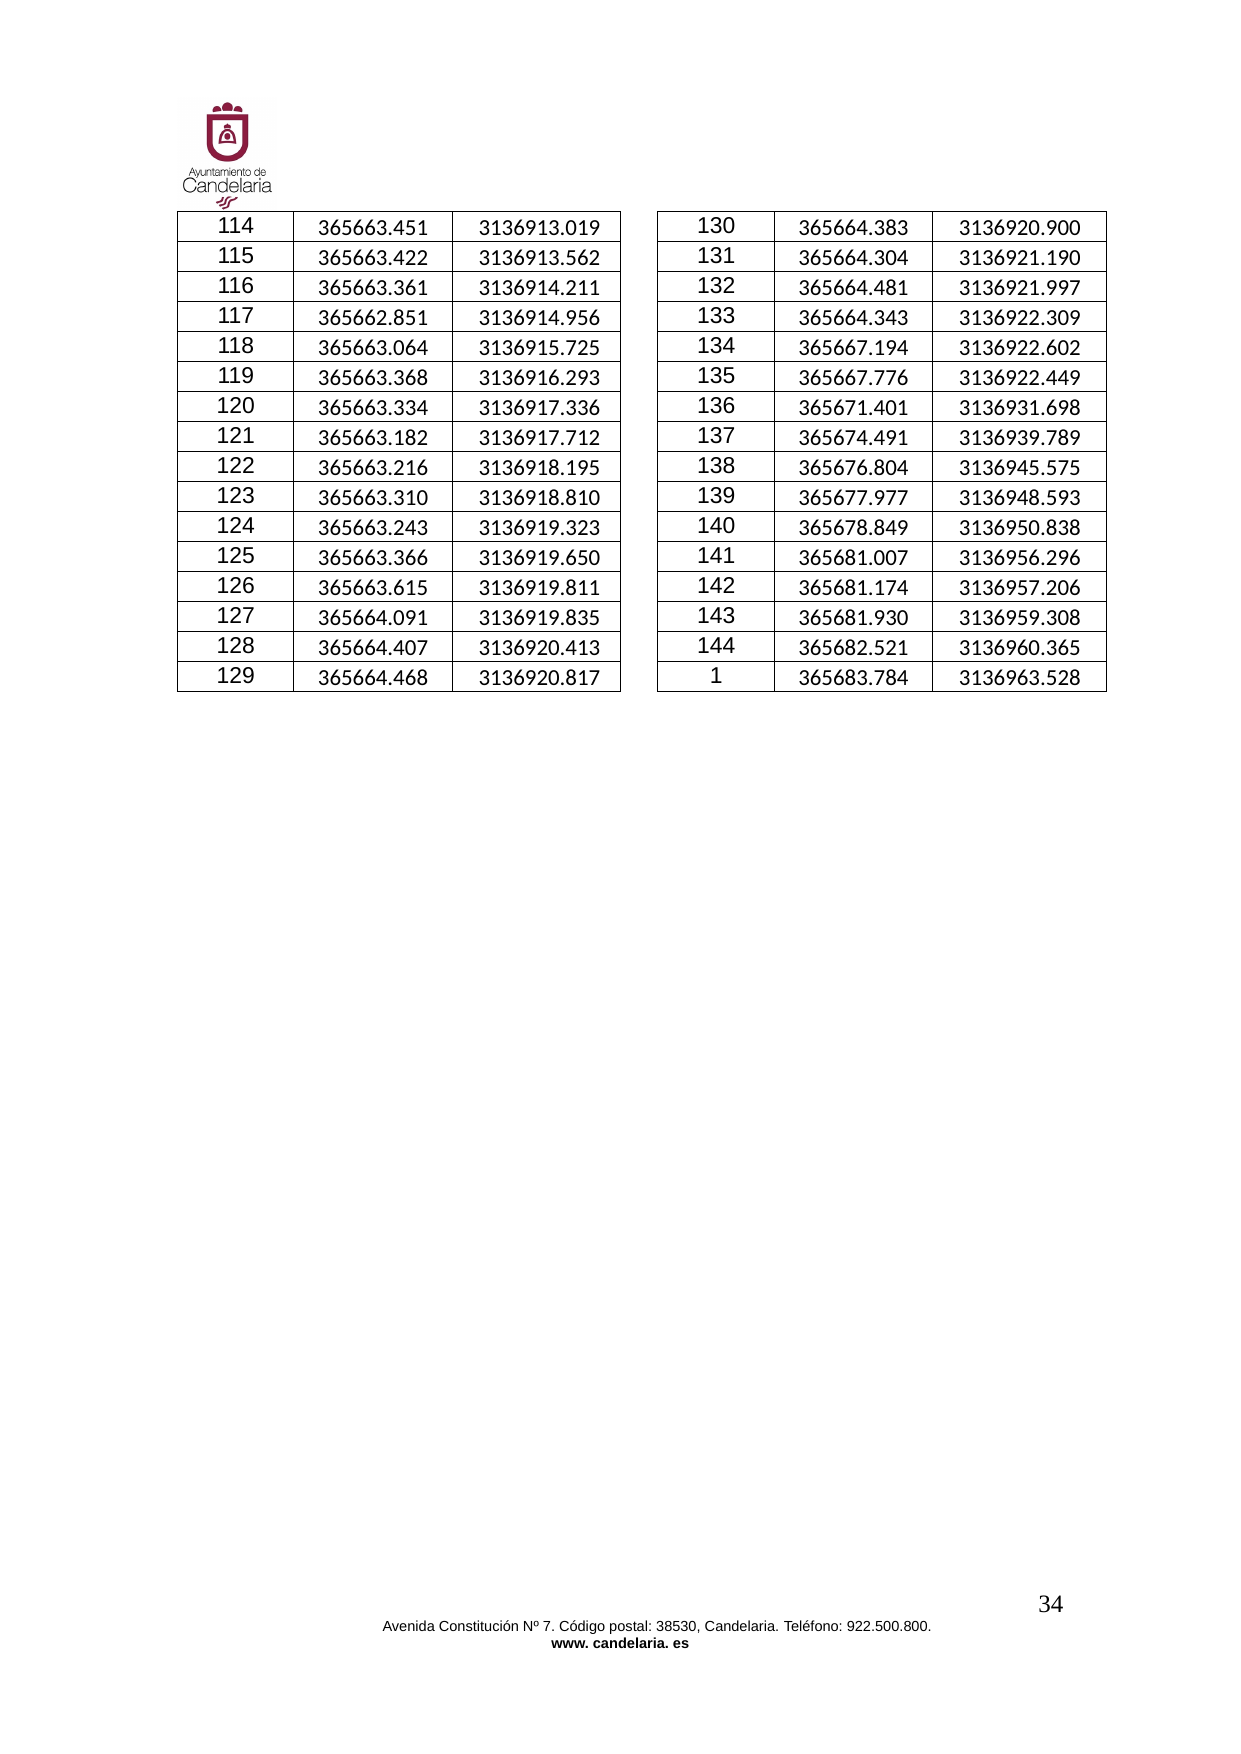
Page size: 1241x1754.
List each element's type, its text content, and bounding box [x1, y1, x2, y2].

table_cell 3136916.293 [453, 362, 620, 391]
table_cell 121 [178, 422, 293, 451]
table_cell 3136960.365 [933, 632, 1106, 661]
table_cell 127 [178, 602, 293, 631]
table_cell 3136922.602 [933, 332, 1106, 361]
table_cell 135 [658, 362, 774, 391]
table_cell 3136957.206 [933, 572, 1106, 601]
table_cell 141 [658, 542, 774, 571]
table_cell 143 [658, 602, 774, 631]
table_cell 365663.366 [294, 542, 452, 571]
table_cell 3136922.449 [933, 362, 1106, 391]
table_cell 134 [658, 332, 774, 361]
table_cell 3136919.650 [453, 542, 620, 571]
table_cell 125 [178, 542, 293, 571]
table_cell 365664.481 [775, 272, 932, 301]
table_cell 365663.216 [294, 452, 452, 481]
table_cell 3136914.211 [453, 272, 620, 301]
table_cell 365664.091 [294, 602, 452, 631]
table_cell 3136922.309 [933, 302, 1106, 331]
table_cell 122 [178, 452, 293, 481]
table_cell 3136950.838 [933, 512, 1106, 541]
table_cell 365674.491 [775, 422, 932, 451]
table_cell 365664.304 [775, 242, 932, 271]
table_cell 365663.451 [294, 212, 452, 241]
table_cell 3136917.336 [453, 392, 620, 421]
table_cell 139 [658, 482, 774, 511]
table_cell 3136939.789 [933, 422, 1106, 451]
table_cell 124 [178, 512, 293, 541]
table_cell 365677.977 [775, 482, 932, 511]
table_cell 118 [178, 332, 293, 361]
table_cell 3136920.413 [453, 632, 620, 661]
table_cell 3136919.323 [453, 512, 620, 541]
table_cell 114 [178, 212, 293, 241]
table_cell 3136921.190 [933, 242, 1106, 271]
table_cell 365678.849 [775, 512, 932, 541]
table_cell 136 [658, 392, 774, 421]
table_cell 365663.422 [294, 242, 452, 271]
table_cell 3136913.562 [453, 242, 620, 271]
table_cell 365664.468 [294, 662, 452, 691]
table_cell 131 [658, 242, 774, 271]
table_cell 117 [178, 302, 293, 331]
table_cell 365663.243 [294, 512, 452, 541]
table_cell 365667.776 [775, 362, 932, 391]
table_cell 1 [658, 662, 774, 691]
table_cell 365663.615 [294, 572, 452, 601]
table_cell 138 [658, 452, 774, 481]
table_cell 116 [178, 272, 293, 301]
table_cell 3136914.956 [453, 302, 620, 331]
table_cell 130 [658, 212, 774, 241]
table_cell 140 [658, 512, 774, 541]
table_cell 119 [178, 362, 293, 391]
table_cell 3136915.725 [453, 332, 620, 361]
table_cell 365663.368 [294, 362, 452, 391]
table_cell 3136919.811 [453, 572, 620, 601]
table_cell 3136945.575 [933, 452, 1106, 481]
table_cell 365682.521 [775, 632, 932, 661]
table_cell 365664.343 [775, 302, 932, 331]
table_cell 365663.182 [294, 422, 452, 451]
table_cell 365683.784 [775, 662, 932, 691]
table_cell 365664.383 [775, 212, 932, 241]
table_cell 142 [658, 572, 774, 601]
table_cell 365663.064 [294, 332, 452, 361]
table_cell 3136919.835 [453, 602, 620, 631]
table_cell 3136920.900 [933, 212, 1106, 241]
table_cell 365681.930 [775, 602, 932, 631]
table_cell 3136918.195 [453, 452, 620, 481]
table_cell 123 [178, 482, 293, 511]
table_cell 365681.174 [775, 572, 932, 601]
table_cell 120 [178, 392, 293, 421]
table_cell 3136963.528 [933, 662, 1106, 691]
table_cell 115 [178, 242, 293, 271]
table_cell 365663.334 [294, 392, 452, 421]
table_cell 144 [658, 632, 774, 661]
table_cell 137 [658, 422, 774, 451]
table_cell 365671.401 [775, 392, 932, 421]
table_cell 365663.361 [294, 272, 452, 301]
table_cell 3136956.296 [933, 542, 1106, 571]
table_cell 3136920.817 [453, 662, 620, 691]
table_cell 365667.194 [775, 332, 932, 361]
table_cell 3136917.712 [453, 422, 620, 451]
table_cell 3136959.308 [933, 602, 1106, 631]
table_cell 365662.851 [294, 302, 452, 331]
table_cell 132 [658, 272, 774, 301]
table_cell 3136931.698 [933, 392, 1106, 421]
table_cell 365681.007 [775, 542, 932, 571]
table_cell 3136918.810 [453, 482, 620, 511]
table_cell 365676.804 [775, 452, 932, 481]
table_cell 129 [178, 662, 293, 691]
table_cell 3136921.997 [933, 272, 1106, 301]
table_cell 126 [178, 572, 293, 601]
table_cell 128 [178, 632, 293, 661]
table_cell 3136948.593 [933, 482, 1106, 511]
table_cell 365663.310 [294, 482, 452, 511]
table_cell 133 [658, 302, 774, 331]
table_cell 3136913.019 [453, 212, 620, 241]
table_cell 365664.407 [294, 632, 452, 661]
